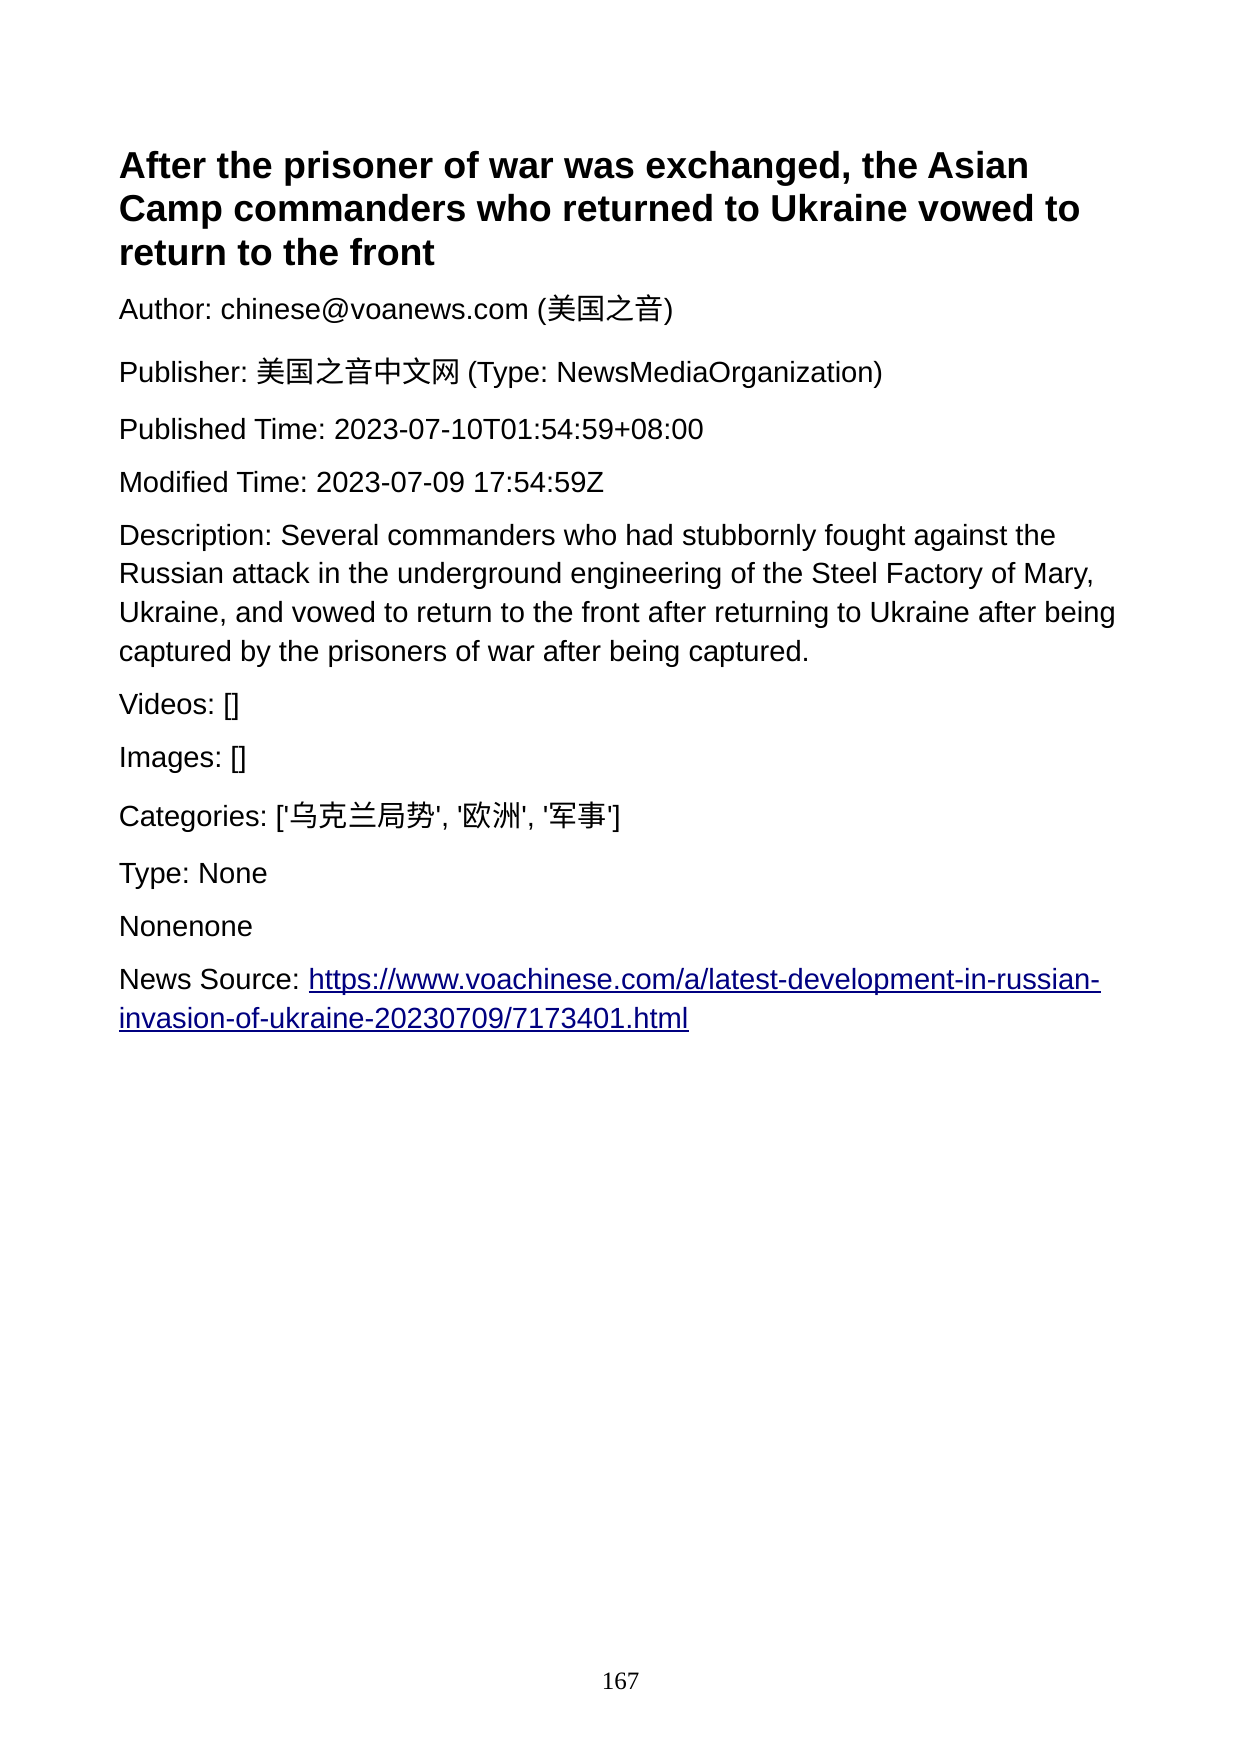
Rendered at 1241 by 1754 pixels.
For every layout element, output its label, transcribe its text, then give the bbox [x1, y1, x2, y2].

subtitle After the prisoner of war was exchanged, the Asian Camp commanders who returned to Ukraine vowed to return to the front [118, 143, 1122, 273]
text Description: Several commanders who had stubbornly fought against the Russian attack in the underground engineering of the Steel Factory of Mary, Ukraine, and vowed to return to the front after returning to Ukraine after being captured by the prisoners of war after being captured. [118, 518, 1122, 667]
text Videos: [] [118, 687, 1122, 720]
text Publisher: 美国之音中文网 (Type: NewsMediaOrganization) [118, 348, 1122, 391]
text Type: None [118, 856, 1122, 889]
text Modified Time: 2023-07-09 17:54:59Z [118, 465, 1122, 498]
text Nonenone [118, 909, 1122, 943]
text Categories: ['乌克兰局势', '欧洲', '军事'] [118, 793, 1122, 835]
text News Source: https://www.voachinese.com/a/latest-development-in-russian-invasion-of-ukraine-20230709/7173401.html [118, 962, 1122, 1034]
text Published Time: 2023-07-10T01:54:59+08:00 [118, 412, 1122, 445]
text Author: chinese@voanews.com (美国之音) [118, 285, 1122, 328]
text Images: [] [118, 740, 1122, 773]
